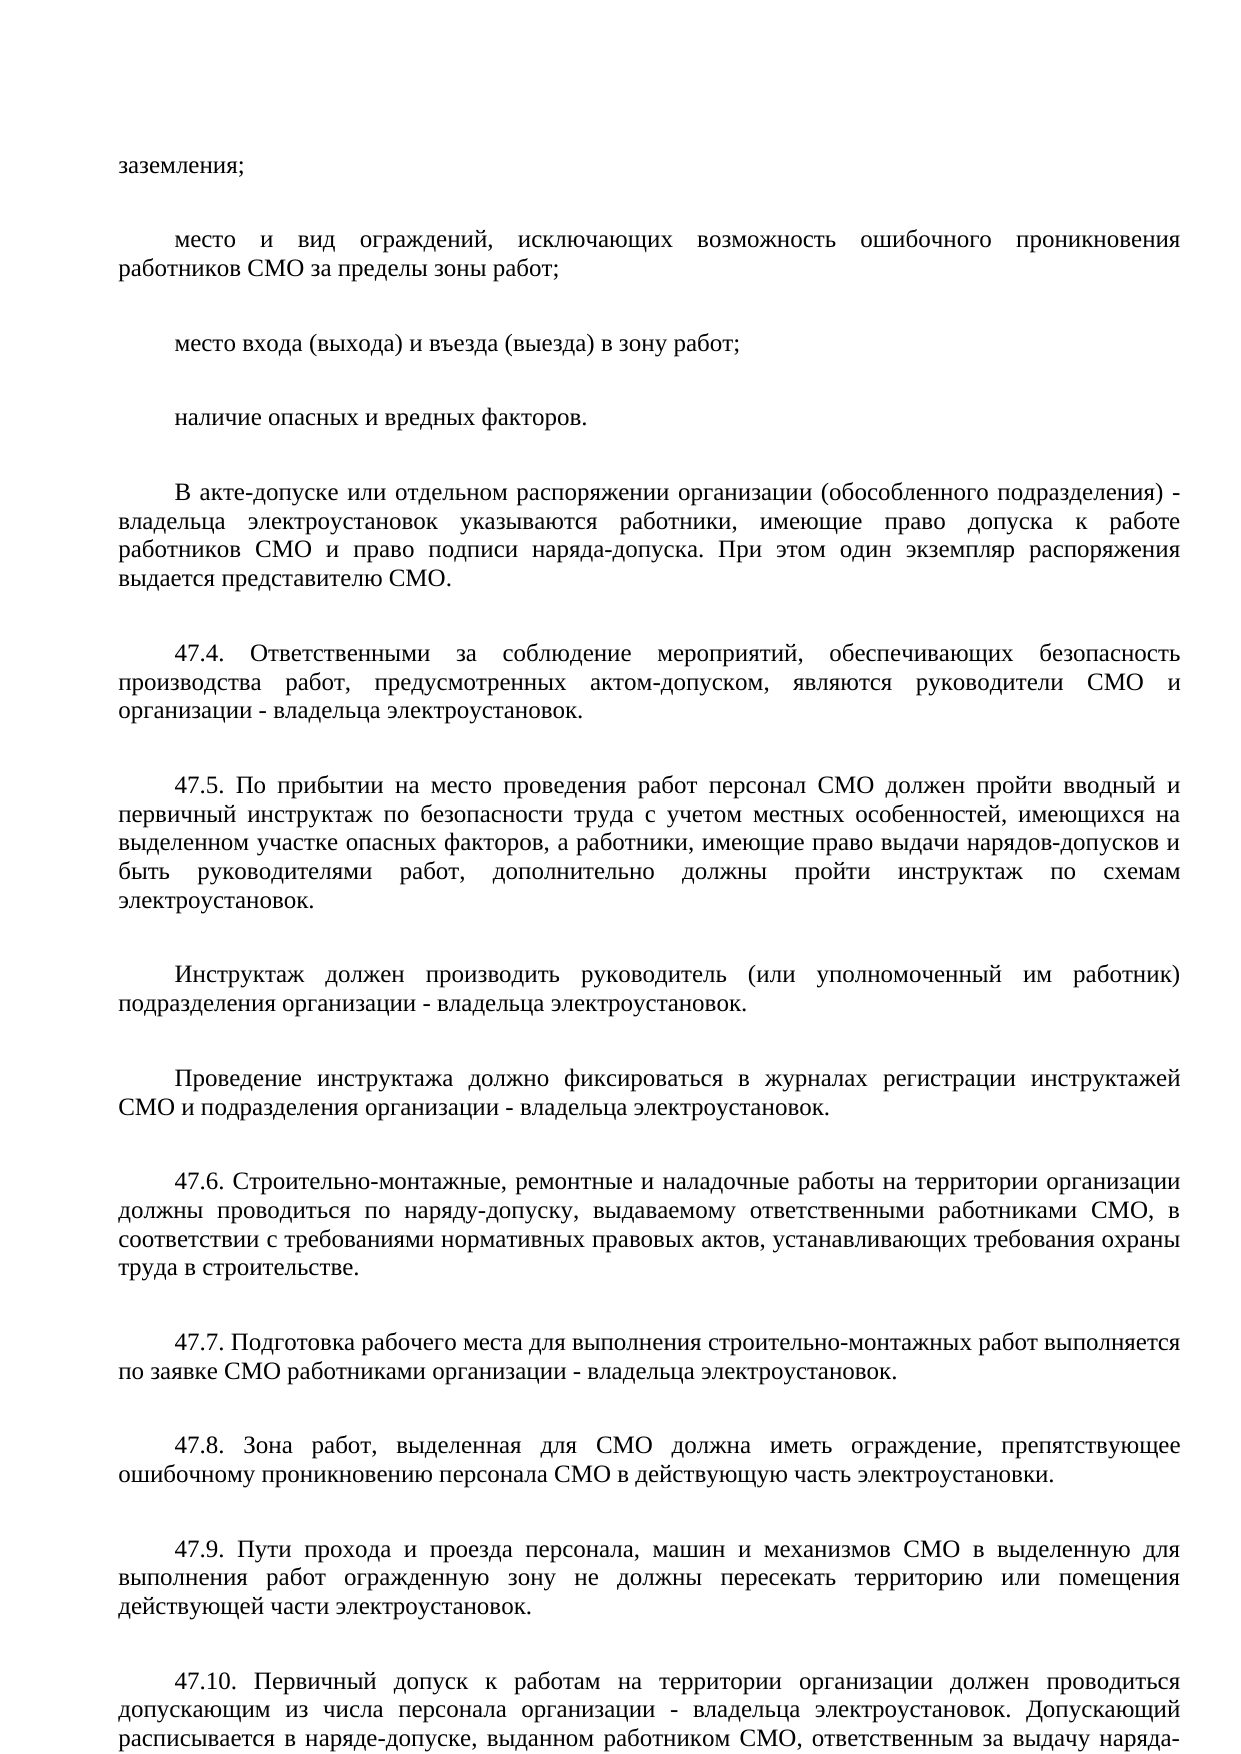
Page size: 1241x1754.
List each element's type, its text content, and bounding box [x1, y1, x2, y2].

text наличие опасных и вредных факторов. [118, 402, 1181, 431]
text 47.4. Ответственными за соблюдение мероприятий, обеспечивающих безопасность производства работ, предусмотренных актом-допуском, являются руководители СМО и организации - владельца электроустановок. [118, 638, 1181, 724]
text место и вид ограждений, исключающих возможность ошибочного проникновения работников СМО за пределы зоны работ; [118, 224, 1181, 282]
text место входа (выхода) и въезда (выезда) в зону работ; [118, 328, 1181, 357]
text 47.8. Зона работ, выделенная для СМО должна иметь ограждение, препятствующее ошибочному проникновению персонала СМО в действующую часть электроустановки. [118, 1430, 1181, 1488]
text 47.7. Подготовка рабочего места для выполнения строительно-монтажных работ выполняется по заявке СМО работниками организации - владельца электроустановок. [118, 1327, 1181, 1384]
text 47.5. По прибытии на место проведения работ персонал СМО должен пройти вводный и первичный инструктаж по безопасности труда с учетом местных особенностей, имеющихся на выделенном участке опасных факторов, а работники, имеющие право выдачи нарядов-допусков и быть руководителями работ, дополнительно должны пройти инструктаж по схемам электроустановок. [118, 770, 1181, 914]
text 47.9. Пути прохода и проезда персонала, машин и механизмов СМО в выделенную для выполнения работ огражденную зону не должны пересекать территорию или помещения действующей части электроустановок. [118, 1534, 1181, 1620]
text 47.10. Первичный допуск к работам на территории организации должен проводиться допускающим из числа персонала организации - владельца электроустановок. Допускающий расписывается в наряде-допуске, выданном работником СМО, ответственным за выдачу наряда- [118, 1666, 1181, 1752]
text Проведение инструктажа должно фиксироваться в журналах регистрации инструктажей СМО и подразделения организации - владельца электроустановок. [118, 1063, 1181, 1120]
text Инструктаж должен производить руководитель (или уполномоченный им работник) подразделения организации - владельца электроустановок. [118, 959, 1181, 1017]
text В акте-допуске или отдельном распоряжении организации (обособленного подразделения) - владельца электроустановок указываются работники, имеющие право допуска к работе работников СМО и право подписи наряда-допуска. При этом один экземпляр распоряжения выдается представителю СМО. [118, 477, 1181, 592]
text заземления; [118, 150, 1181, 179]
text 47.6. Строительно-монтажные, ремонтные и наладочные работы на территории организации должны проводиться по наряду-допуску, выдаваемому ответственными работниками СМО, в соответствии с требованиями нормативных правовых актов, устанавливающих требования охраны труда в строительстве. [118, 1166, 1181, 1281]
